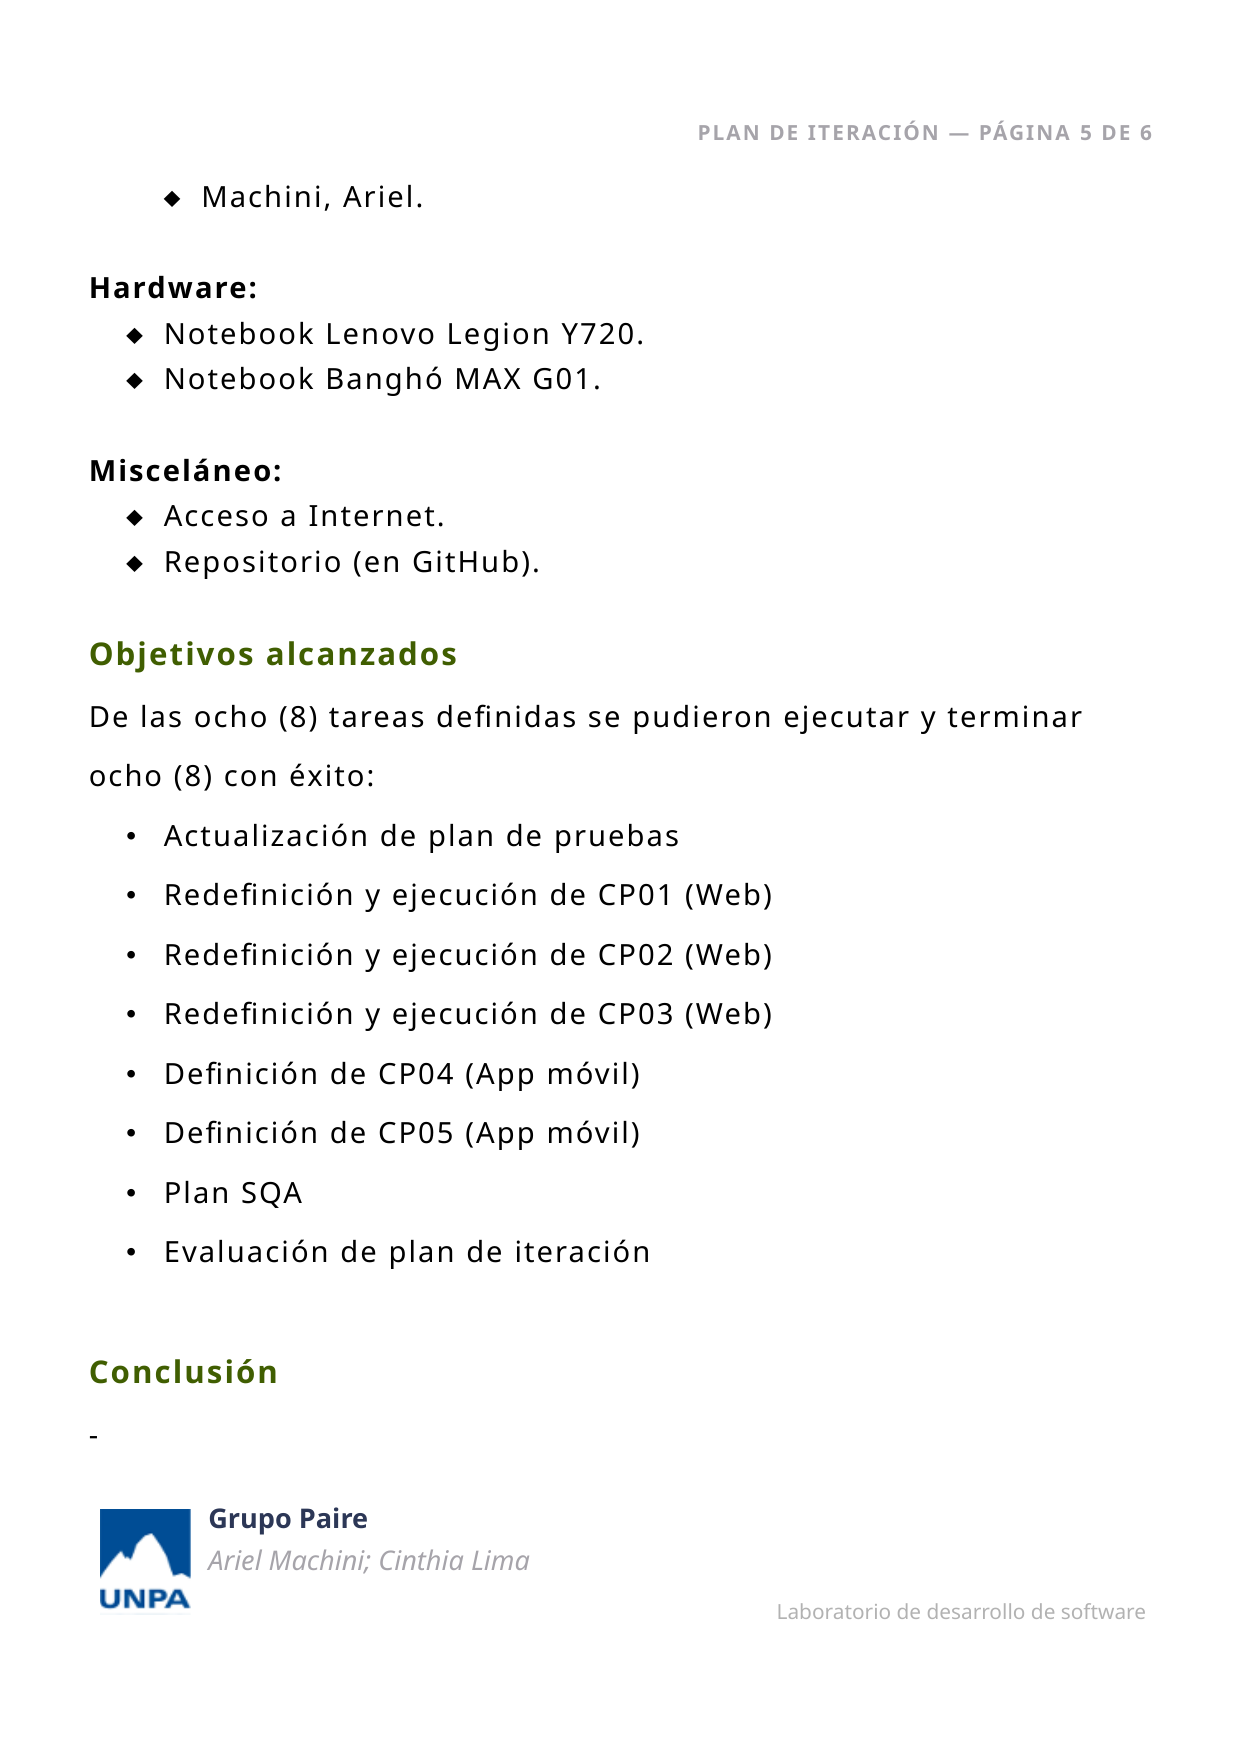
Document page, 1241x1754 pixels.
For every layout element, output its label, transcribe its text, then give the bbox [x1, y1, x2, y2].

text Hardware: [88, 267, 1152, 307]
list Redefinición y ejecución de CP01 (Web) [126, 874, 1152, 914]
list Definición de CP05 (App móvil) [126, 1112, 1152, 1152]
text - [88, 1414, 1152, 1454]
text Conclusión [88, 1350, 1152, 1393]
list Acceso a Internet. [126, 495, 1152, 535]
text Objetivos alcanzados [88, 632, 1152, 675]
text Misceláneo: [88, 450, 1152, 489]
list Machini, Ariel. [163, 176, 1152, 216]
text De las ocho (8) tareas definidas se pudieron ejecutar y terminar ocho (8) con éxito: [88, 696, 1152, 795]
list Notebook Banghó MAX G01. [126, 358, 1152, 398]
list Plan SQA [126, 1172, 1152, 1212]
picture [100, 1509, 191, 1615]
list Repositorio (en GitHub). [126, 541, 1152, 581]
list Redefinición y ejecución de CP03 (Web) [126, 993, 1152, 1033]
list Definición de CP04 (App móvil) [126, 1053, 1152, 1093]
list Redefinición y ejecución de CP02 (Web) [126, 934, 1152, 974]
list Evaluación de plan de iteración [126, 1231, 1152, 1271]
list Actualización de plan de pruebas [126, 815, 1152, 855]
list Notebook Lenovo Legion Y720. [126, 313, 1152, 353]
